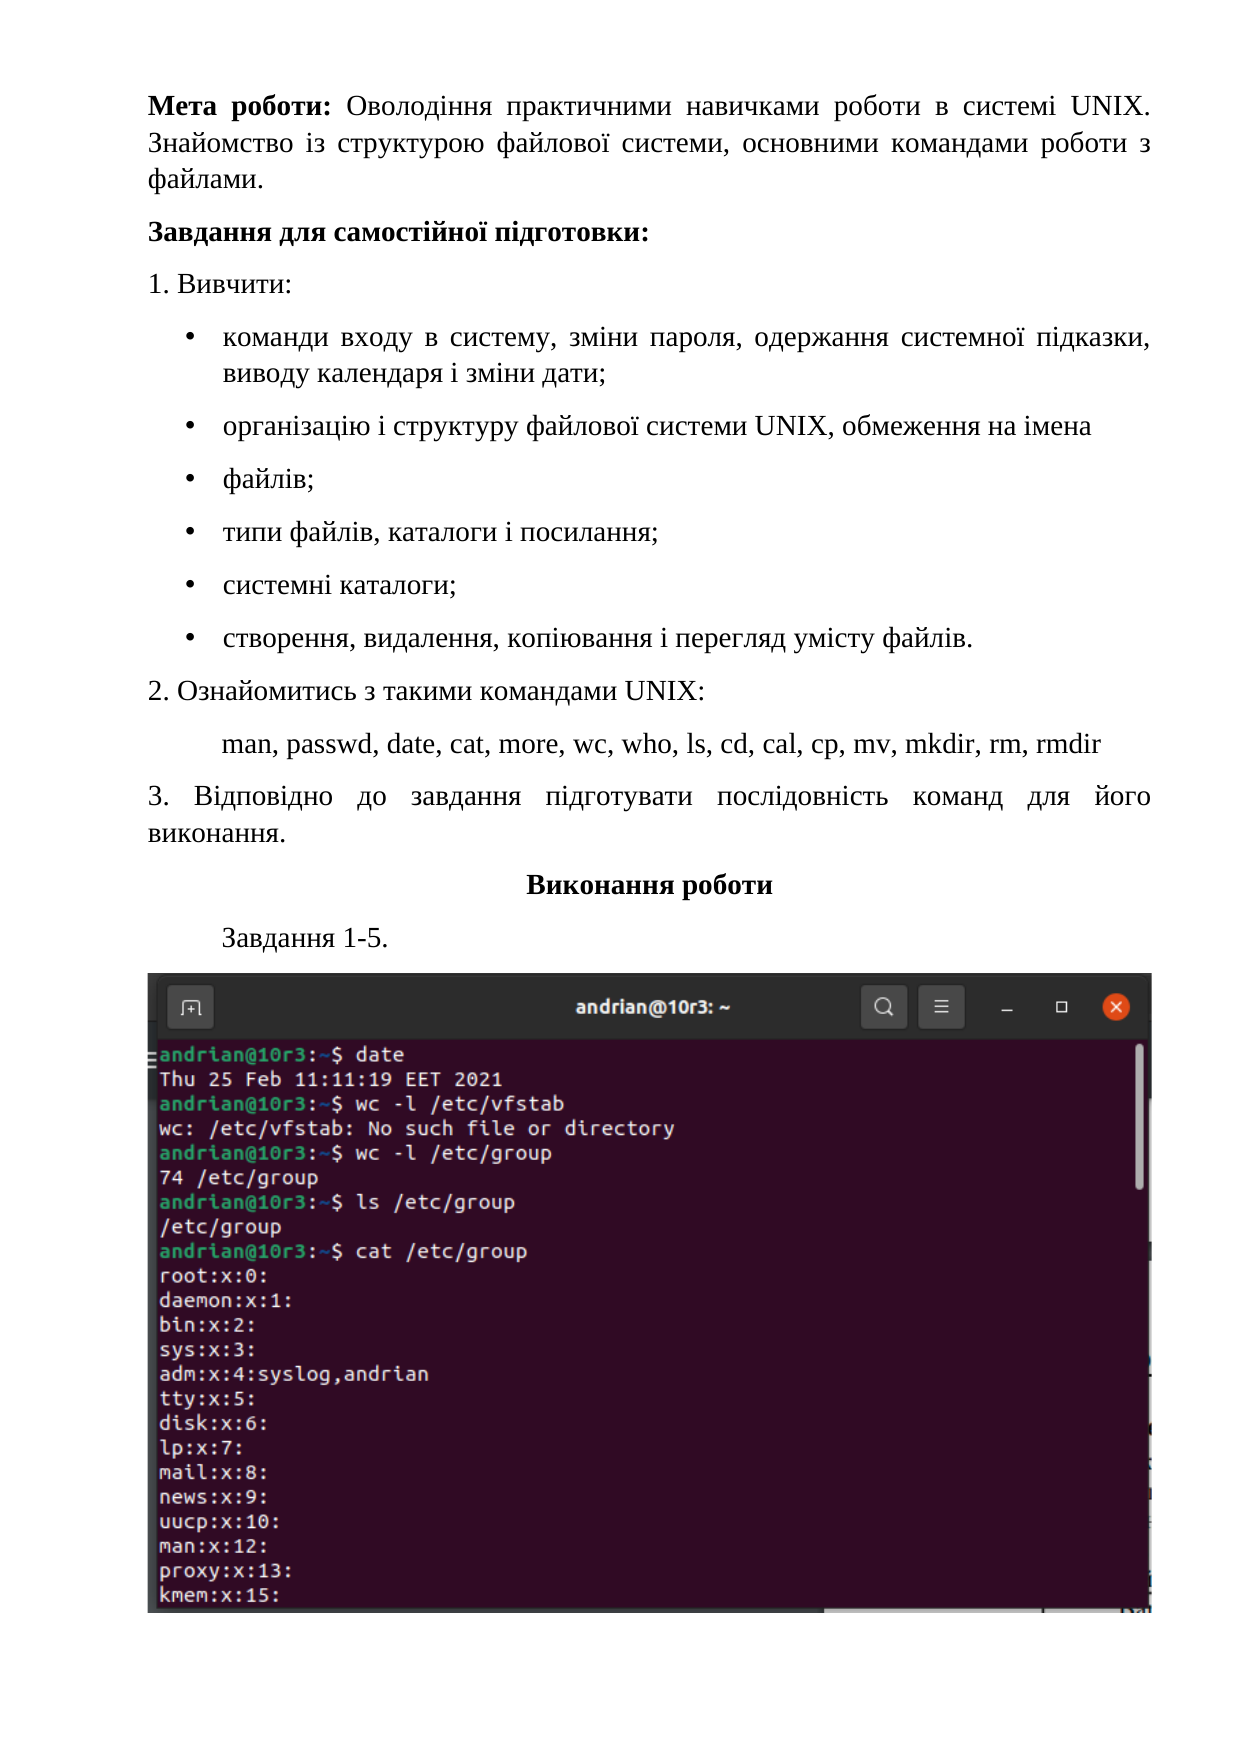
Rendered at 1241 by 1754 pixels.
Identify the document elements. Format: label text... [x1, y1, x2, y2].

text Завдання для самостійної підготовки: [148, 214, 1152, 247]
list створення, видалення, копіювання і перегляд умісту файлів. [185, 620, 1152, 654]
text man, passwd, date, cat, more, wc, who, ls, cd, cal, cp, mv, mkdir, rm, rmdir [148, 726, 1152, 759]
list команди входу в систему, зміни пароля, одержання системної підказки, виводу календаря і зміни дати; [185, 319, 1152, 389]
text 1. Вивчити: [148, 266, 1152, 300]
list організацію і структуру файлової системи UNIX, обмеження на імена [185, 408, 1152, 442]
list типи файлів, каталоги і посилання; [185, 514, 1152, 548]
text Завдання 1-5. [148, 920, 1152, 954]
text 3. Відповідно до завдання підготувати послідовність команд для його виконання. [148, 778, 1152, 848]
text Виконання роботи [148, 867, 1152, 901]
list файлів; [185, 461, 1152, 495]
list системні каталоги; [185, 567, 1152, 601]
text 2. Ознайомитись з такими командами UNIX: [148, 673, 1152, 706]
picture [147, 973, 1152, 1613]
text Мета роботи: Оволодіння практичними навичками роботи в системі UNIX. Знайомство із структурою файлової системи, основними командами роботи з файлами. [148, 88, 1152, 194]
